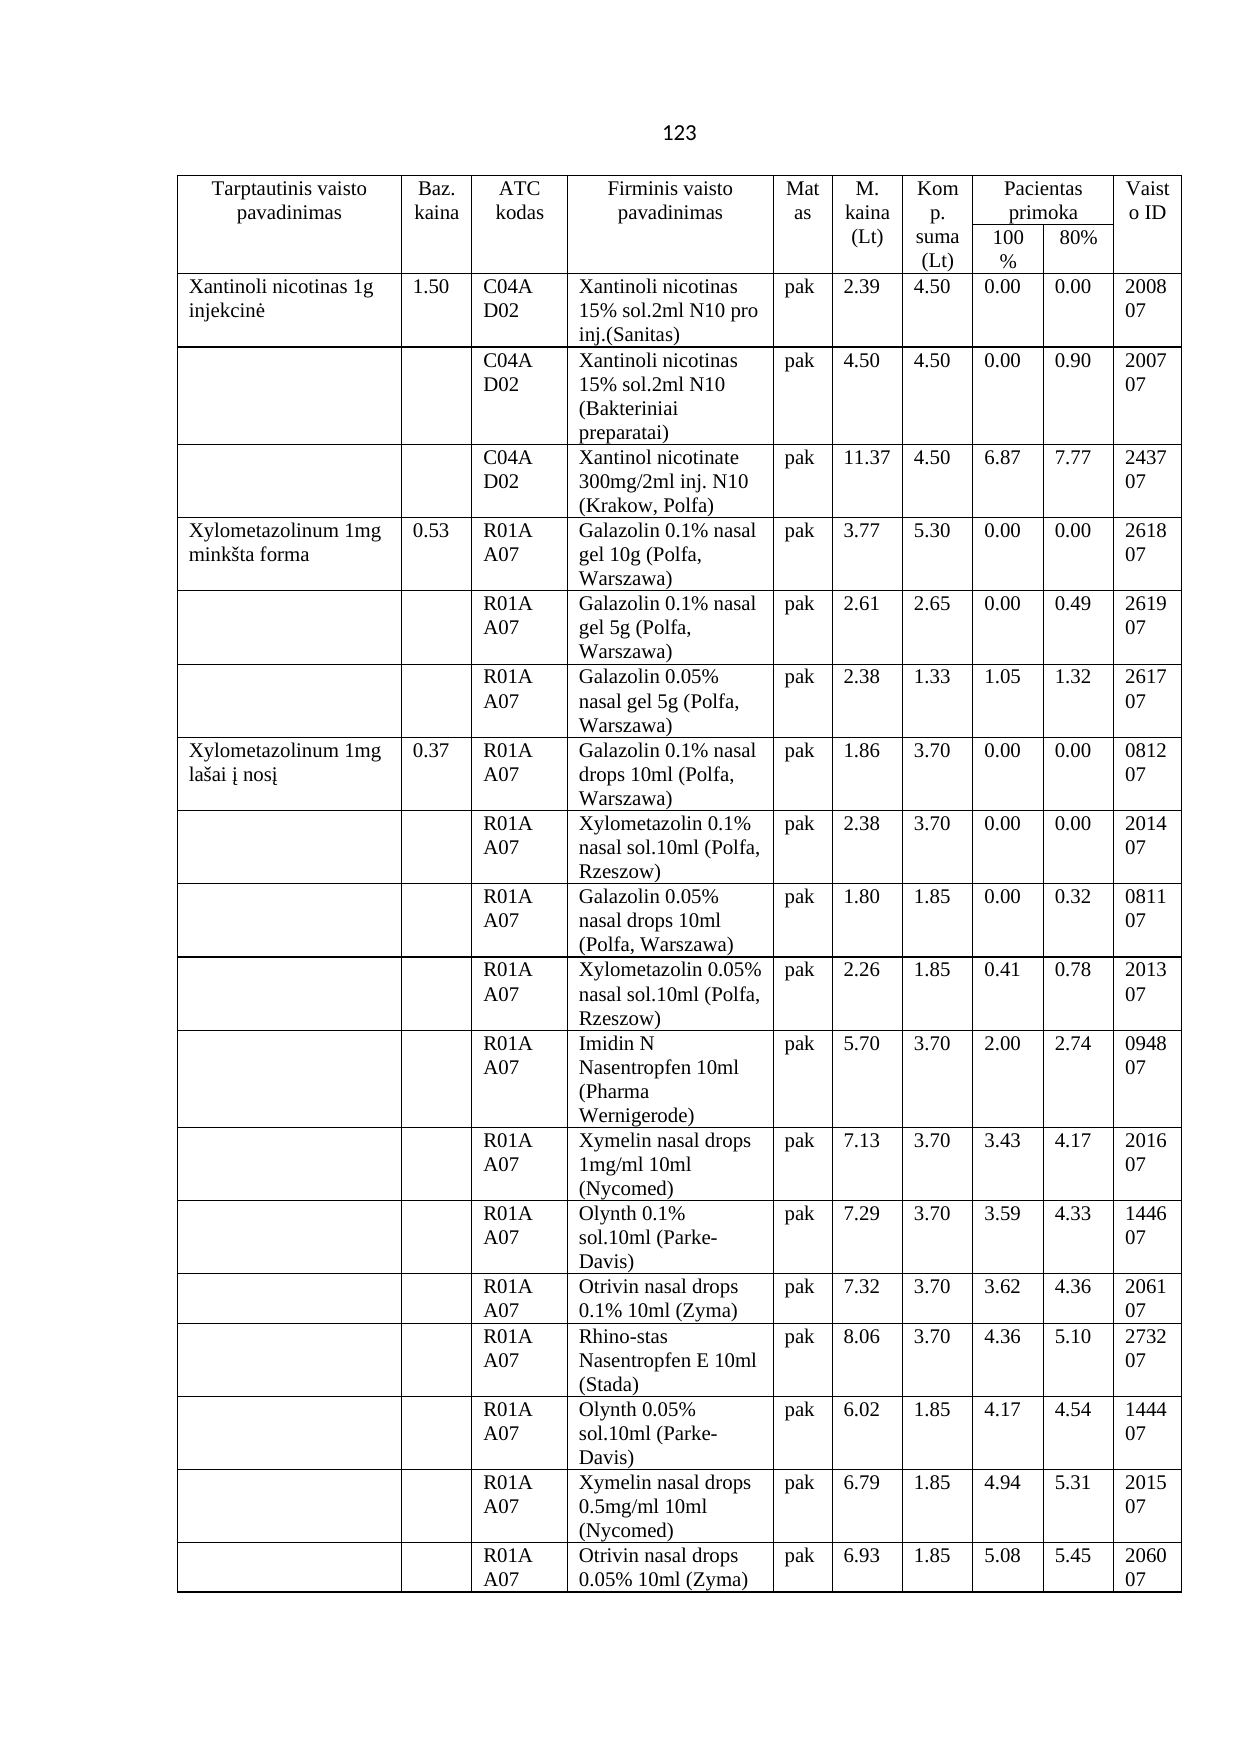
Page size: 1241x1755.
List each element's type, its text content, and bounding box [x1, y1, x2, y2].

table_cell Otrivin nasal drops 0.05% 10ml (Zyma) [568, 1543, 773, 1591]
table_cell R01A A07 [472, 518, 567, 590]
table_cell 4.94 [973, 1470, 1043, 1542]
table_cell 1.85 [903, 958, 972, 1029]
table_cell pak [774, 665, 832, 737]
table_cell [178, 811, 401, 883]
table_cell R01A A07 [472, 884, 567, 956]
table_cell Xantinoli nicotinas 1g injekcinė [178, 274, 401, 346]
table_cell 2.74 [1044, 1031, 1113, 1127]
table_cell [402, 445, 471, 517]
table_cell 7.13 [833, 1128, 902, 1200]
table_cell C04A D02 [472, 348, 567, 444]
table_cell 4.36 [973, 1324, 1043, 1396]
table_cell Xymelin nasal drops 1mg/ml 10ml (Nycomed) [568, 1128, 773, 1200]
table_cell 094807 [1114, 1031, 1181, 1127]
table_cell 0.00 [973, 591, 1043, 663]
table_cell C04A D02 [472, 445, 567, 517]
table_cell R01A A07 [472, 1274, 567, 1322]
table_cell 1.85 [903, 884, 972, 956]
table_header Tarptautinis vaisto pavadinimas [178, 176, 401, 273]
table_cell [178, 1201, 401, 1273]
table_cell 273207 [1114, 1324, 1181, 1396]
table_cell 4.50 [903, 445, 972, 517]
table_cell 200707 [1114, 348, 1181, 444]
table_cell pak [774, 884, 832, 956]
table_cell 3.43 [973, 1128, 1043, 1200]
table_cell Olynth 0.1% sol.10ml (Parke-Davis) [568, 1201, 773, 1273]
table_cell pak [774, 1470, 832, 1542]
table_cell 201307 [1114, 958, 1181, 1029]
table_cell R01A A07 [472, 738, 567, 810]
table_cell Xylometazolinum 1mg minkšta forma [178, 518, 401, 590]
table_cell 4.50 [833, 348, 902, 444]
table_cell 1.50 [402, 274, 471, 346]
table_cell 0.00 [973, 518, 1043, 590]
table_cell 0.53 [402, 518, 471, 590]
table_cell 5.70 [833, 1031, 902, 1127]
table_cell Galazolin 0.1% nasal gel 5g (Polfa, Warszawa) [568, 591, 773, 663]
table_cell 6.79 [833, 1470, 902, 1542]
table_cell R01A A07 [472, 958, 567, 1029]
table_cell 2.26 [833, 958, 902, 1029]
table_cell 144607 [1114, 1201, 1181, 1273]
table_cell 081207 [1114, 738, 1181, 810]
table_cell [402, 1324, 471, 1396]
table_cell 3.70 [903, 1201, 972, 1273]
table_cell 4.54 [1044, 1397, 1113, 1469]
table_cell pak [774, 1543, 832, 1591]
table_cell 8.06 [833, 1324, 902, 1396]
table_cell pak [774, 1201, 832, 1273]
table_cell 3.70 [903, 1324, 972, 1396]
table_cell 5.30 [903, 518, 972, 590]
table_cell 5.45 [1044, 1543, 1113, 1591]
table_cell 1.80 [833, 884, 902, 956]
table_cell 0.00 [973, 738, 1043, 810]
table_cell [178, 1274, 401, 1322]
table_cell R01A A07 [472, 591, 567, 663]
table_cell 1.05 [973, 665, 1043, 737]
table_cell C04A D02 [472, 274, 567, 346]
table_cell R01A A07 [472, 1324, 567, 1396]
table_cell 2.00 [973, 1031, 1043, 1127]
table_cell 0.00 [1044, 811, 1113, 883]
table_cell [178, 591, 401, 663]
table_cell 6.87 [973, 445, 1043, 517]
table_cell pak [774, 958, 832, 1029]
table_cell R01A A07 [472, 1470, 567, 1542]
table_cell 2.38 [833, 811, 902, 883]
table_cell [178, 1324, 401, 1396]
table_cell 081107 [1114, 884, 1181, 956]
table_cell Xylometazolin 0.05% nasal sol.10ml (Polfa, Rzeszow) [568, 958, 773, 1029]
table_cell 0.78 [1044, 958, 1113, 1029]
table_cell 261807 [1114, 518, 1181, 590]
table_cell 4.36 [1044, 1274, 1113, 1322]
table_cell Imidin N Nasentropfen 10ml (Pharma Wernigerode) [568, 1031, 773, 1127]
table_cell Galazolin 0.05% nasal gel 5g (Polfa, Warszawa) [568, 665, 773, 737]
table_cell 4.50 [903, 348, 972, 444]
table_cell 3.70 [903, 1031, 972, 1127]
table_cell 201507 [1114, 1470, 1181, 1542]
table_cell R01A A07 [472, 1201, 567, 1273]
table_cell [402, 1274, 471, 1322]
table_cell [178, 665, 401, 737]
table_cell 0.00 [973, 811, 1043, 883]
table_cell 2.65 [903, 591, 972, 663]
table_cell [402, 665, 471, 737]
table_cell 2.38 [833, 665, 902, 737]
table_cell 3.70 [903, 1128, 972, 1200]
table_cell R01A A07 [472, 665, 567, 737]
table_cell [402, 1201, 471, 1273]
table_cell 0.00 [973, 274, 1043, 346]
table_cell 0.90 [1044, 348, 1113, 444]
table_cell 1.86 [833, 738, 902, 810]
table_cell [402, 1031, 471, 1127]
table_cell [178, 1470, 401, 1542]
table_cell 4.33 [1044, 1201, 1113, 1273]
table_cell 11.37 [833, 445, 902, 517]
table_cell 3.70 [903, 738, 972, 810]
table_cell R01A A07 [472, 811, 567, 883]
table_cell 1.85 [903, 1543, 972, 1591]
table_cell 1.85 [903, 1397, 972, 1469]
table_cell [178, 1397, 401, 1469]
table_cell 2.39 [833, 274, 902, 346]
table_cell pak [774, 1324, 832, 1396]
table_cell 0.49 [1044, 591, 1113, 663]
table_cell Galazolin 0.1% nasal gel 10g (Polfa, Warszawa) [568, 518, 773, 590]
table_cell 1.33 [903, 665, 972, 737]
table_cell 206107 [1114, 1274, 1181, 1322]
table_cell 5.10 [1044, 1324, 1113, 1396]
table_cell [178, 958, 401, 1029]
table_cell 0.00 [973, 348, 1043, 444]
table_cell 4.17 [1044, 1128, 1113, 1200]
table_cell 5.08 [973, 1543, 1043, 1591]
table_header M. kaina (Lt) [833, 176, 902, 273]
table_cell R01A A07 [472, 1031, 567, 1127]
table_cell [402, 811, 471, 883]
table_cell 144407 [1114, 1397, 1181, 1469]
table_cell 0.00 [1044, 274, 1113, 346]
table_cell Olynth 0.05% sol.10ml (Parke-Davis) [568, 1397, 773, 1469]
table_cell 243707 [1114, 445, 1181, 517]
table_cell 3.77 [833, 518, 902, 590]
table_cell pak [774, 274, 832, 346]
table_cell pak [774, 738, 832, 810]
table_cell 0.00 [1044, 518, 1113, 590]
table_cell [402, 1543, 471, 1591]
table_cell R01A A07 [472, 1543, 567, 1591]
table_cell [178, 348, 401, 444]
table_cell 4.17 [973, 1397, 1043, 1469]
table_cell R01A A07 [472, 1128, 567, 1200]
table_cell 1.32 [1044, 665, 1113, 737]
table_header Vaisto ID [1114, 176, 1181, 273]
table_cell 4.50 [903, 274, 972, 346]
table_cell 0.37 [402, 738, 471, 810]
table_cell 7.32 [833, 1274, 902, 1322]
table_cell 3.59 [973, 1201, 1043, 1273]
table_cell [178, 1128, 401, 1200]
table_cell 206007 [1114, 1543, 1181, 1591]
table_header ATC kodas [472, 176, 567, 273]
table_cell 0.32 [1044, 884, 1113, 956]
table_cell 200807 [1114, 274, 1181, 346]
table_cell Galazolin 0.1% nasal drops 10ml (Polfa, Warszawa) [568, 738, 773, 810]
table_cell 2.61 [833, 591, 902, 663]
table_cell Galazolin 0.05% nasal drops 10ml (Polfa, Warszawa) [568, 884, 773, 956]
table_cell 100% [973, 225, 1043, 273]
table_cell 7.77 [1044, 445, 1113, 517]
table_cell 0.00 [1044, 738, 1113, 810]
table_cell 0.41 [973, 958, 1043, 1029]
table_cell Xylometazolinum 1mg lašai į nosį [178, 738, 401, 810]
table_cell 261707 [1114, 665, 1181, 737]
table_cell [402, 591, 471, 663]
table_cell [402, 1128, 471, 1200]
table_cell Xantinoli nicotinas 15% sol.2ml N10 (Bakteriniai preparatai) [568, 348, 773, 444]
table_cell [178, 445, 401, 517]
table_cell Rhino-stas Nasentropfen E 10ml (Stada) [568, 1324, 773, 1396]
table_cell pak [774, 518, 832, 590]
table_cell 80% [1044, 225, 1113, 273]
table_cell pak [774, 1397, 832, 1469]
table_cell [402, 1397, 471, 1469]
table_cell pak [774, 1031, 832, 1127]
table_cell 3.70 [903, 1274, 972, 1322]
table_cell Xantinoli nicotinas 15% sol.2ml N10 pro inj.(Sanitas) [568, 274, 773, 346]
table_cell [178, 884, 401, 956]
table_header Matas [774, 176, 832, 273]
table_cell [178, 1031, 401, 1127]
table_cell 1.85 [903, 1470, 972, 1542]
table_cell pak [774, 1128, 832, 1200]
table_cell 261907 [1114, 591, 1181, 663]
table_cell [402, 884, 471, 956]
table_cell R01A A07 [472, 1397, 567, 1469]
table_cell 201607 [1114, 1128, 1181, 1200]
table_cell [402, 348, 471, 444]
table_cell [178, 1543, 401, 1591]
table_header Firminis vaisto pavadinimas [568, 176, 773, 273]
table_cell pak [774, 811, 832, 883]
table_cell 201407 [1114, 811, 1181, 883]
table_cell pak [774, 1274, 832, 1322]
table_cell 7.29 [833, 1201, 902, 1273]
table_header Komp. suma (Lt) [903, 176, 972, 273]
table_header Pacientas primoka [973, 176, 1113, 224]
table_cell 6.02 [833, 1397, 902, 1469]
table_cell 5.31 [1044, 1470, 1113, 1542]
table_cell Otrivin nasal drops 0.1% 10ml (Zyma) [568, 1274, 773, 1322]
table_cell pak [774, 591, 832, 663]
table_cell [402, 1470, 471, 1542]
table_header Baz. kaina [402, 176, 471, 273]
table_cell Xantinol nicotinate 300mg/2ml inj. N10 (Krakow, Polfa) [568, 445, 773, 517]
table_cell pak [774, 445, 832, 517]
table_cell 0.00 [973, 884, 1043, 956]
table_cell Xylometazolin 0.1% nasal sol.10ml (Polfa, Rzeszow) [568, 811, 773, 883]
table_cell pak [774, 348, 832, 444]
table_cell 3.70 [903, 811, 972, 883]
table_cell 3.62 [973, 1274, 1043, 1322]
table_cell Xymelin nasal drops 0.5mg/ml 10ml (Nycomed) [568, 1470, 773, 1542]
table_cell [402, 958, 471, 1029]
table_cell 6.93 [833, 1543, 902, 1591]
